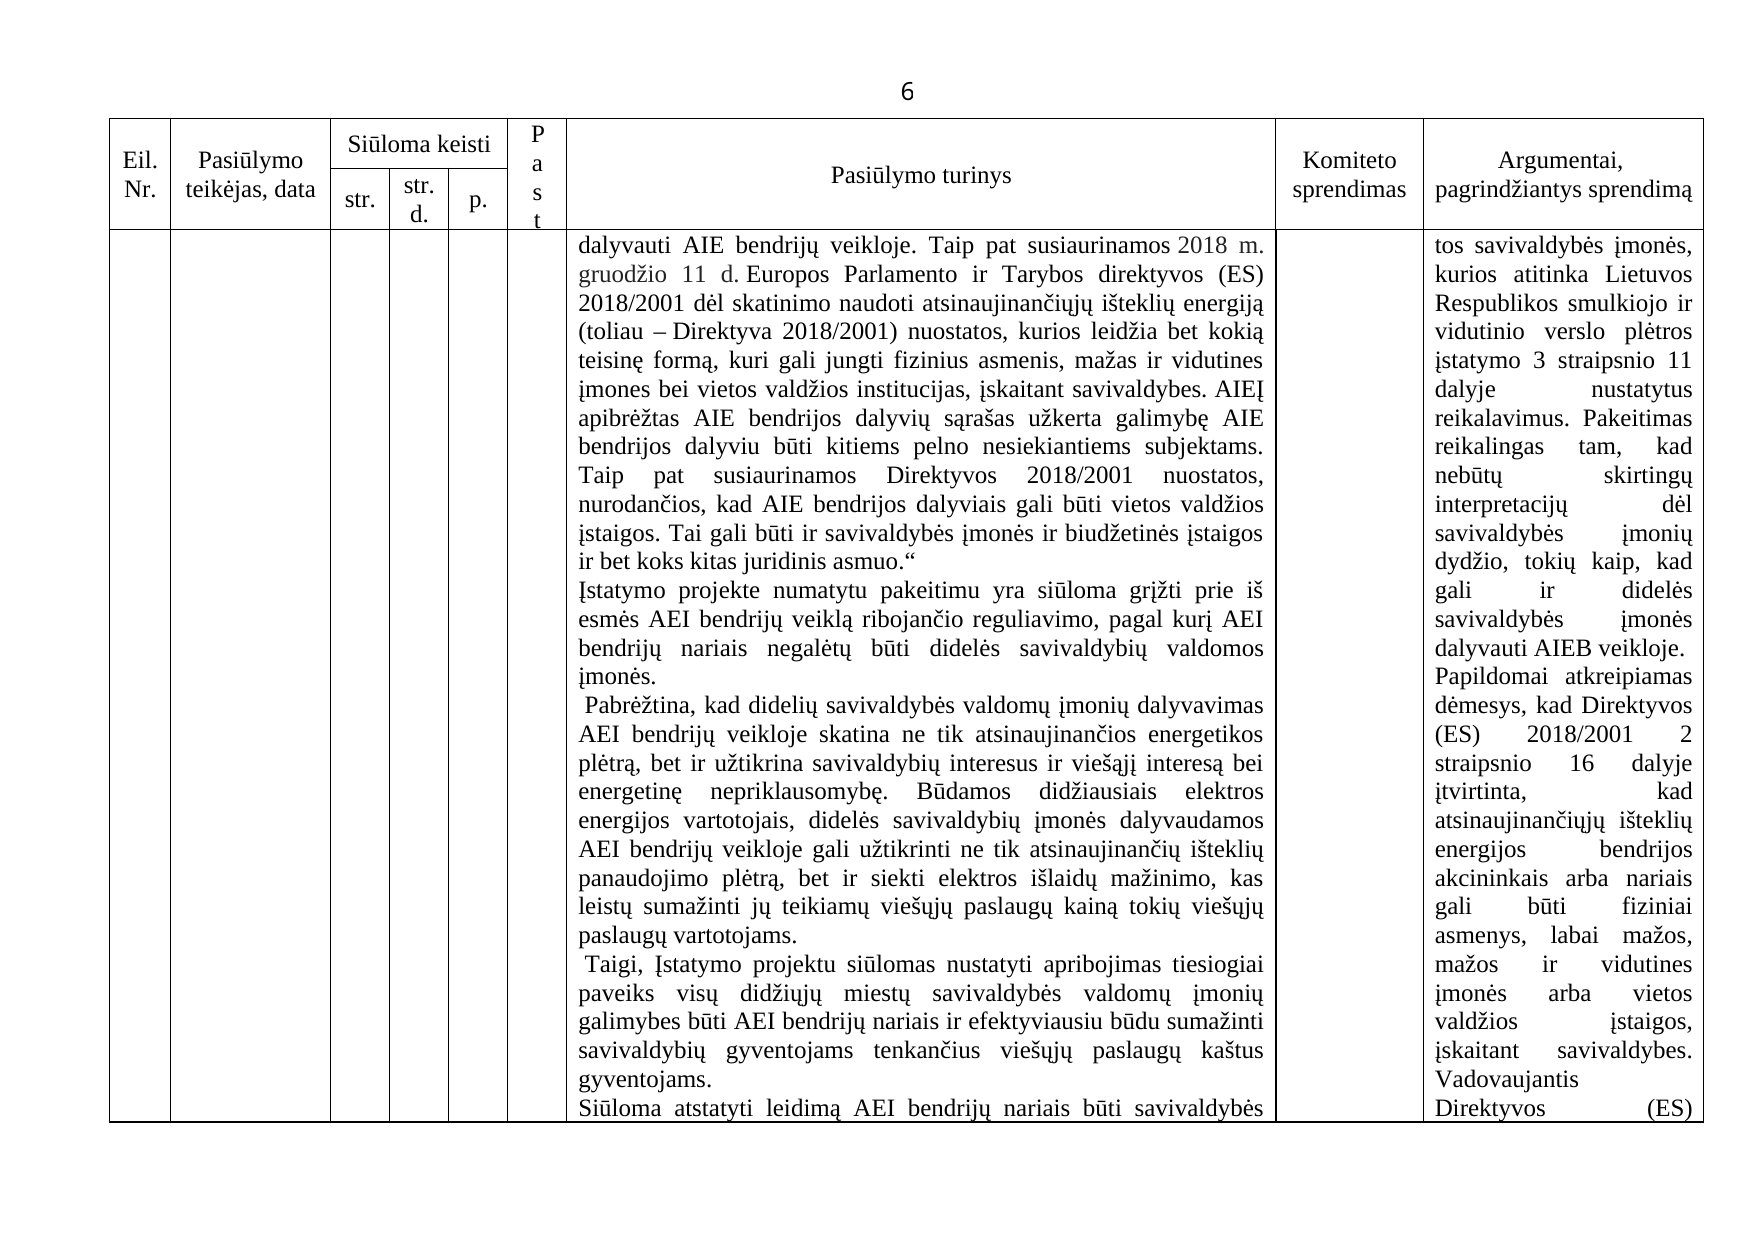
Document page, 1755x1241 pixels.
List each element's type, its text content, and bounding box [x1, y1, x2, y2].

table_header Siūloma keisti [331, 119, 507, 167]
table_cell p. [449, 169, 507, 229]
table_cell [390, 230, 448, 1121]
table_cell [1277, 230, 1423, 1121]
table_header Pasiūlymo teikėjas, data [171, 119, 330, 229]
table_header Komiteto sprendimas [1276, 119, 1423, 229]
table_header Argumentai, pagrindžiantys sprendimą [1424, 119, 1703, 229]
table_cell [508, 230, 566, 1121]
table_header Pastabos [508, 119, 566, 229]
table_header Pasiūlymo turinys [567, 119, 1275, 229]
table_cell dalyvauti AIE bendrijų veikloje. Taip pat susiaurinamos 2018 m. gruodžio 11 d. Europos Parlamento ir Tarybos direktyvos (ES) 2018/2001 dėl skatinimo naudoti atsinaujinančiųjų išteklių energiją (toliau – Direktyva 2018/2001) nuostatos, kurios leidžia bet kokią teisinę formą, kuri gali jungti fizinius asmenis, mažas ir vidutines įmones bei vietos valdžios institucijas, įskaitant savivaldybes. AIEĮ apibrėžtas AIE bendrijos dalyvių sąrašas užkerta galimybę AIE bendrijos dalyviu būti kitiems pelno nesiekiantiems subjektams. Taip pat susiaurinamos Direktyvos 2018/2001 nuostatos, nurodančios, kad AIE bendrijos dalyviais gali būti vietos valdžios įstaigos. Tai gali būti ir savivaldybės įmonės ir biudžetinės įstaigos ir bet koks kitas juridinis asmuo.“ Įstatymo projekte numatytu pakeitimu yra siūloma grįžti prie iš esmės AEI bendrijų veiklą ribojančio reguliavimo, pagal kurį AEI bendrijų nariais negalėtų būti didelės savivaldybių valdomos įmonės. Pabrėžtina, kad didelių savivaldybės valdomų įmonių dalyvavimas AEI bendrijų veikloje skatina ne tik atsinaujinančios energetikos plėtrą, bet ir užtikrina savivaldybių interesus ir viešąjį interesą bei energetinę nepriklausomybę. Būdamos didžiausiais elektros energijos vartotojais, didelės savivaldybių įmonės dalyvaudamos AEI bendrijų veikloje gali užtikrinti ne tik atsinaujinančių išteklių panaudojimo plėtrą, bet ir siekti elektros išlaidų mažinimo, kas leistų sumažinti jų teikiamų viešųjų paslaugų kainą tokių viešųjų paslaugų vartotojams. Taigi, Įstatymo projektu siūlomas nustatyti apribojimas tiesiogiai paveiks visų didžiųjų miestų savivaldybės valdomų įmonių galimybes būti AEI bendrijų nariais ir efektyviausiu būdu sumažinti savivaldybių gyventojams tenkančius viešųjų paslaugų kaštus gyventojams. Siūloma atstatyti leidimą AEI bendrijų nariais būti savivaldybės [567, 230, 1275, 1121]
table_cell str. d. [390, 169, 448, 229]
table_header Eil. Nr. [110, 119, 170, 229]
table_cell tos savivaldybės įmonės, kurios atitinka Lietuvos Respublikos smulkiojo ir vidutinio verslo plėtros įstatymo 3 straipsnio 11 dalyje nustatytus reikalavimus. Pakeitimas reikalingas tam, kad nebūtų skirtingų interpretacijų dėl savivaldybės įmonių dydžio, tokių kaip, kad gali ir didelės savivaldybės įmonės dalyvauti AIEB veikloje. Papildomai atkreipiamas dėmesys, kad Direktyvos (ES) 2018/2001 2 straipsnio 16 dalyje įtvirtinta, kad atsinaujinančiųjų išteklių energijos bendrijos akcininkais arba nariais gali būti fiziniai asmenys, labai mažos, mažos ir vidutines įmonės arba vietos valdžios įstaigos, įskaitant savivaldybes. Vadovaujantis Direktyvos (ES) [1424, 230, 1703, 1121]
table_cell [449, 230, 507, 1121]
table_cell [110, 230, 170, 1121]
table_cell str. [331, 169, 389, 229]
table_cell [171, 230, 330, 1121]
table_cell [331, 230, 389, 1121]
